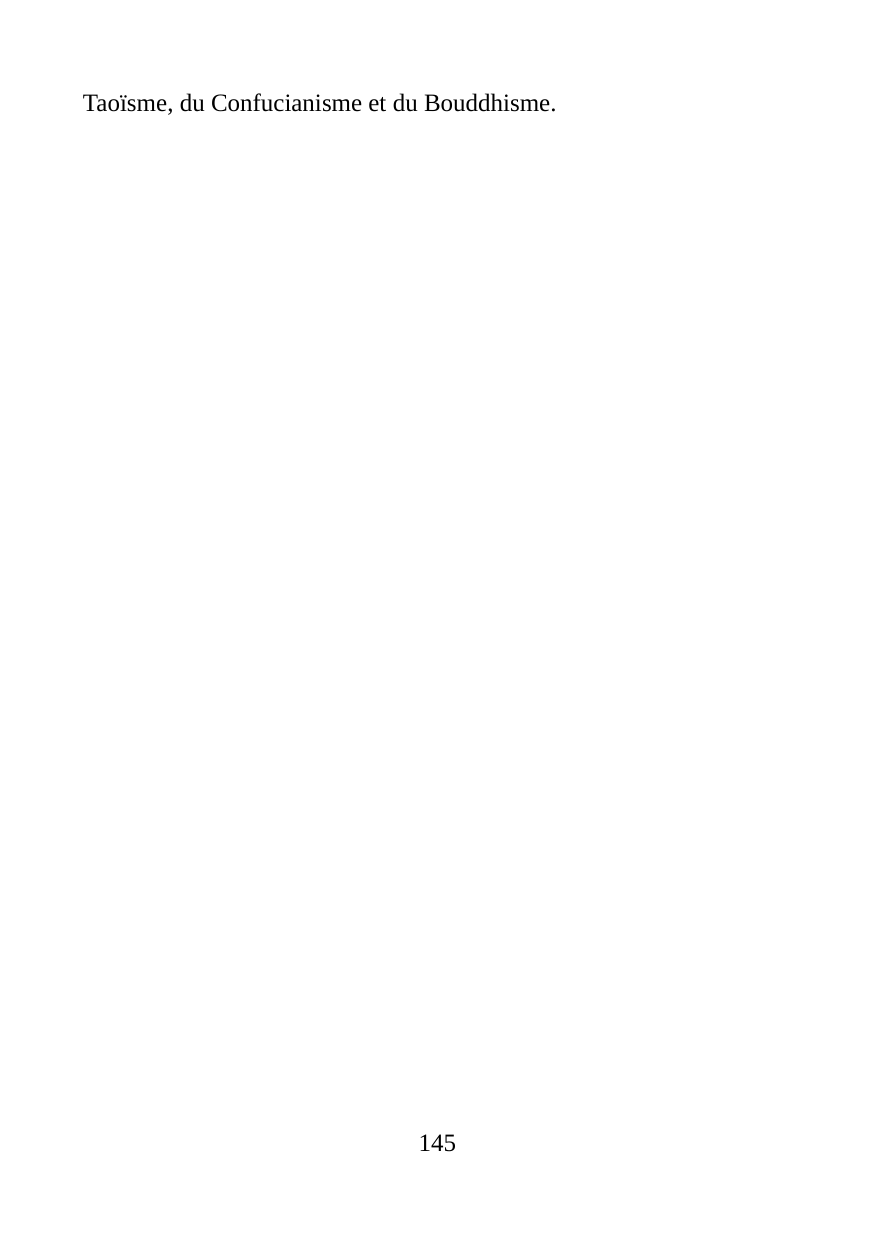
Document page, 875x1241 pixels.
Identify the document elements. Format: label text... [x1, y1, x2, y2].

text Taoïsme, du Confucianisme et du Bouddhisme. [83, 83, 791, 118]
